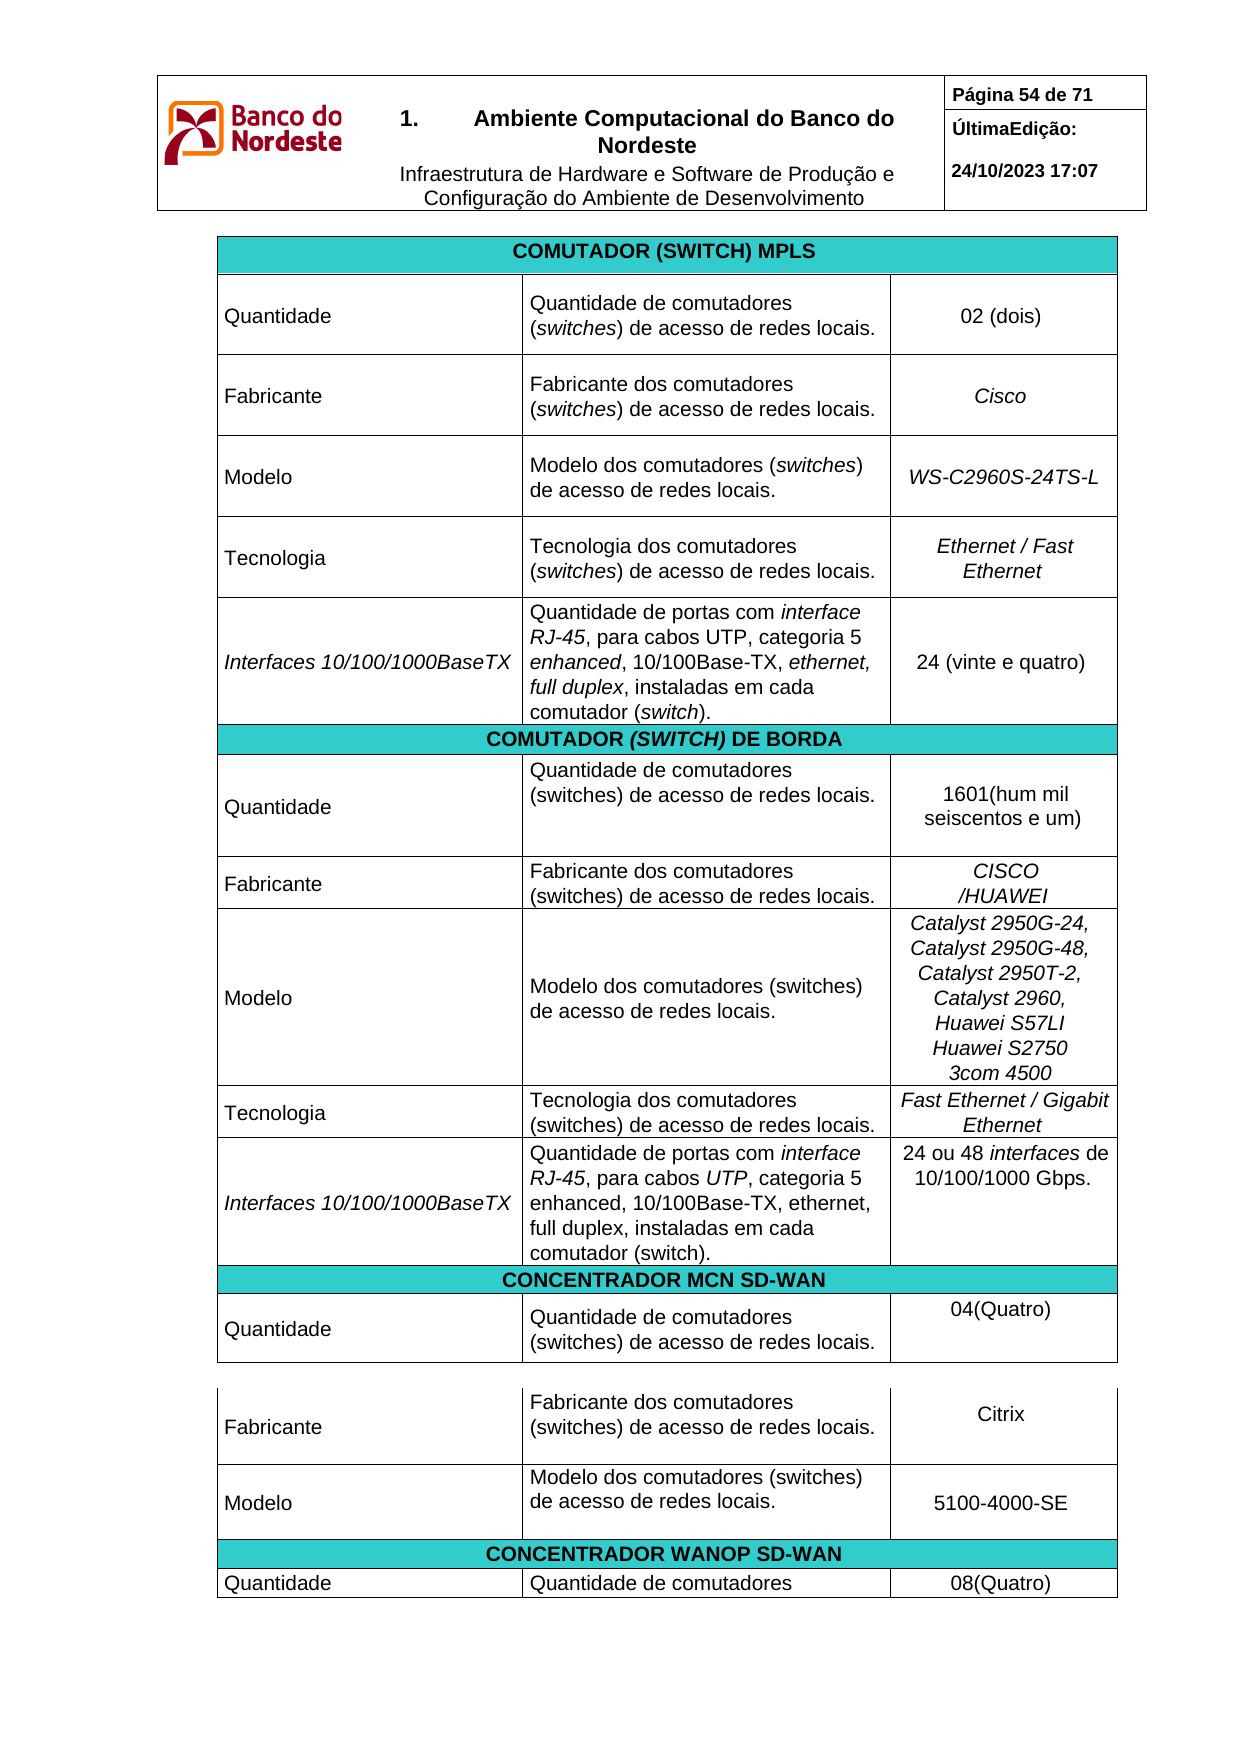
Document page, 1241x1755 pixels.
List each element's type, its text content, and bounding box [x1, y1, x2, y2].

table_cell Tecnologia dos comutadores (switches) de acesso de redes locais. [523, 1086, 890, 1137]
table_cell 5100-4000-SE [891, 1465, 1117, 1539]
table_cell WS-C2960S-24TS-L [891, 436, 1117, 516]
table_cell Quantidade [218, 755, 522, 856]
table_cell Catalyst 2950G-24, Catalyst 2950G-48, Catalyst 2950T-2, Catalyst 2960, Huawei S57LI Huawei S2750 3com 4500 [891, 909, 1117, 1085]
table_cell 04(Quatro) [891, 1294, 1117, 1362]
table_cell 1601(hum mil seiscentos e um) [891, 755, 1117, 856]
table_cell Modelo dos comutadores (switches) de acesso de redes locais. [523, 1465, 890, 1539]
table_cell Tecnologia [218, 517, 522, 597]
table_cell CONCENTRADOR WANOP SD-WAN [218, 1540, 1117, 1568]
table_cell Modelo [218, 1465, 522, 1539]
table_cell Tecnologia dos comutadores (switches) de acesso de redes locais. [523, 517, 890, 597]
table_cell Fabricante [218, 857, 522, 908]
table_cell Quantidade de comutadores (switches) de acesso de redes locais. [523, 275, 890, 354]
table_cell Quantidade de portas com interface RJ-45, para cabos UTP, categoria 5 enhanced, 10/100Base-TX, ethernet, full duplex, instaladas em cada comutador (switch). [523, 1138, 890, 1264]
table_cell Quantidade de comutadores (switches) de acesso de redes locais. [523, 1294, 890, 1362]
table_cell Interfaces 10/100/1000BaseTX [218, 1138, 522, 1264]
table_cell Interfaces 10/100/1000BaseTX [218, 598, 522, 724]
table_cell Modelo dos comutadores (switches) de acesso de redes locais. [523, 436, 890, 516]
table_cell Fabricante [218, 355, 522, 435]
table_cell Quantidade de comutadores [523, 1569, 890, 1597]
table_cell 24 (vinte e quatro) [891, 598, 1117, 724]
table_cell 24 ou 48 interfaces de 10/100/1000 Gbps. [891, 1138, 1117, 1264]
table_header Fabricante dos comutadores (switches) de acesso de redes locais. [523, 1388, 890, 1464]
table_cell Quantidade [218, 275, 522, 354]
table_cell COMUTADOR (SWITCH) DE BORDA [218, 725, 1117, 754]
table_cell Quantidade de comutadores (switches) de acesso de redes locais. [523, 755, 890, 856]
table_cell Fabricante dos comutadores (switches) de acesso de redes locais. [523, 857, 890, 908]
table_cell Quantidade [218, 1294, 522, 1362]
table_header Citrix [891, 1388, 1117, 1464]
table_cell 08(Quatro) [891, 1569, 1117, 1597]
table_cell Ethernet / Fast Ethernet [891, 517, 1117, 597]
table_cell Modelo [218, 436, 522, 516]
table_cell Quantidade de portas com interface RJ-45, para cabos UTP, categoria 5 enhanced, 10/100Base-TX, ethernet, full duplex, instaladas em cada comutador (switch). [523, 598, 890, 724]
table_cell Quantidade [218, 1569, 522, 1597]
table_cell CISCO /HUAWEI [891, 857, 1117, 908]
table_cell Fast Ethernet / Gigabit Ethernet [891, 1086, 1117, 1137]
table_cell Fabricante dos comutadores (switches) de acesso de redes locais. [523, 355, 890, 435]
table_header Fabricante [218, 1388, 522, 1464]
table_cell Modelo [218, 909, 522, 1085]
table_cell Tecnologia [218, 1086, 522, 1137]
table_cell Cisco [891, 355, 1117, 435]
table_cell Modelo dos comutadores (switches) de acesso de redes locais. [523, 909, 890, 1085]
table_cell 02 (dois) [891, 275, 1117, 354]
table_cell CONCENTRADOR MCN SD-WAN [218, 1266, 1117, 1293]
table_cell COMUTADOR (SWITCH) MPLS [218, 237, 1117, 273]
